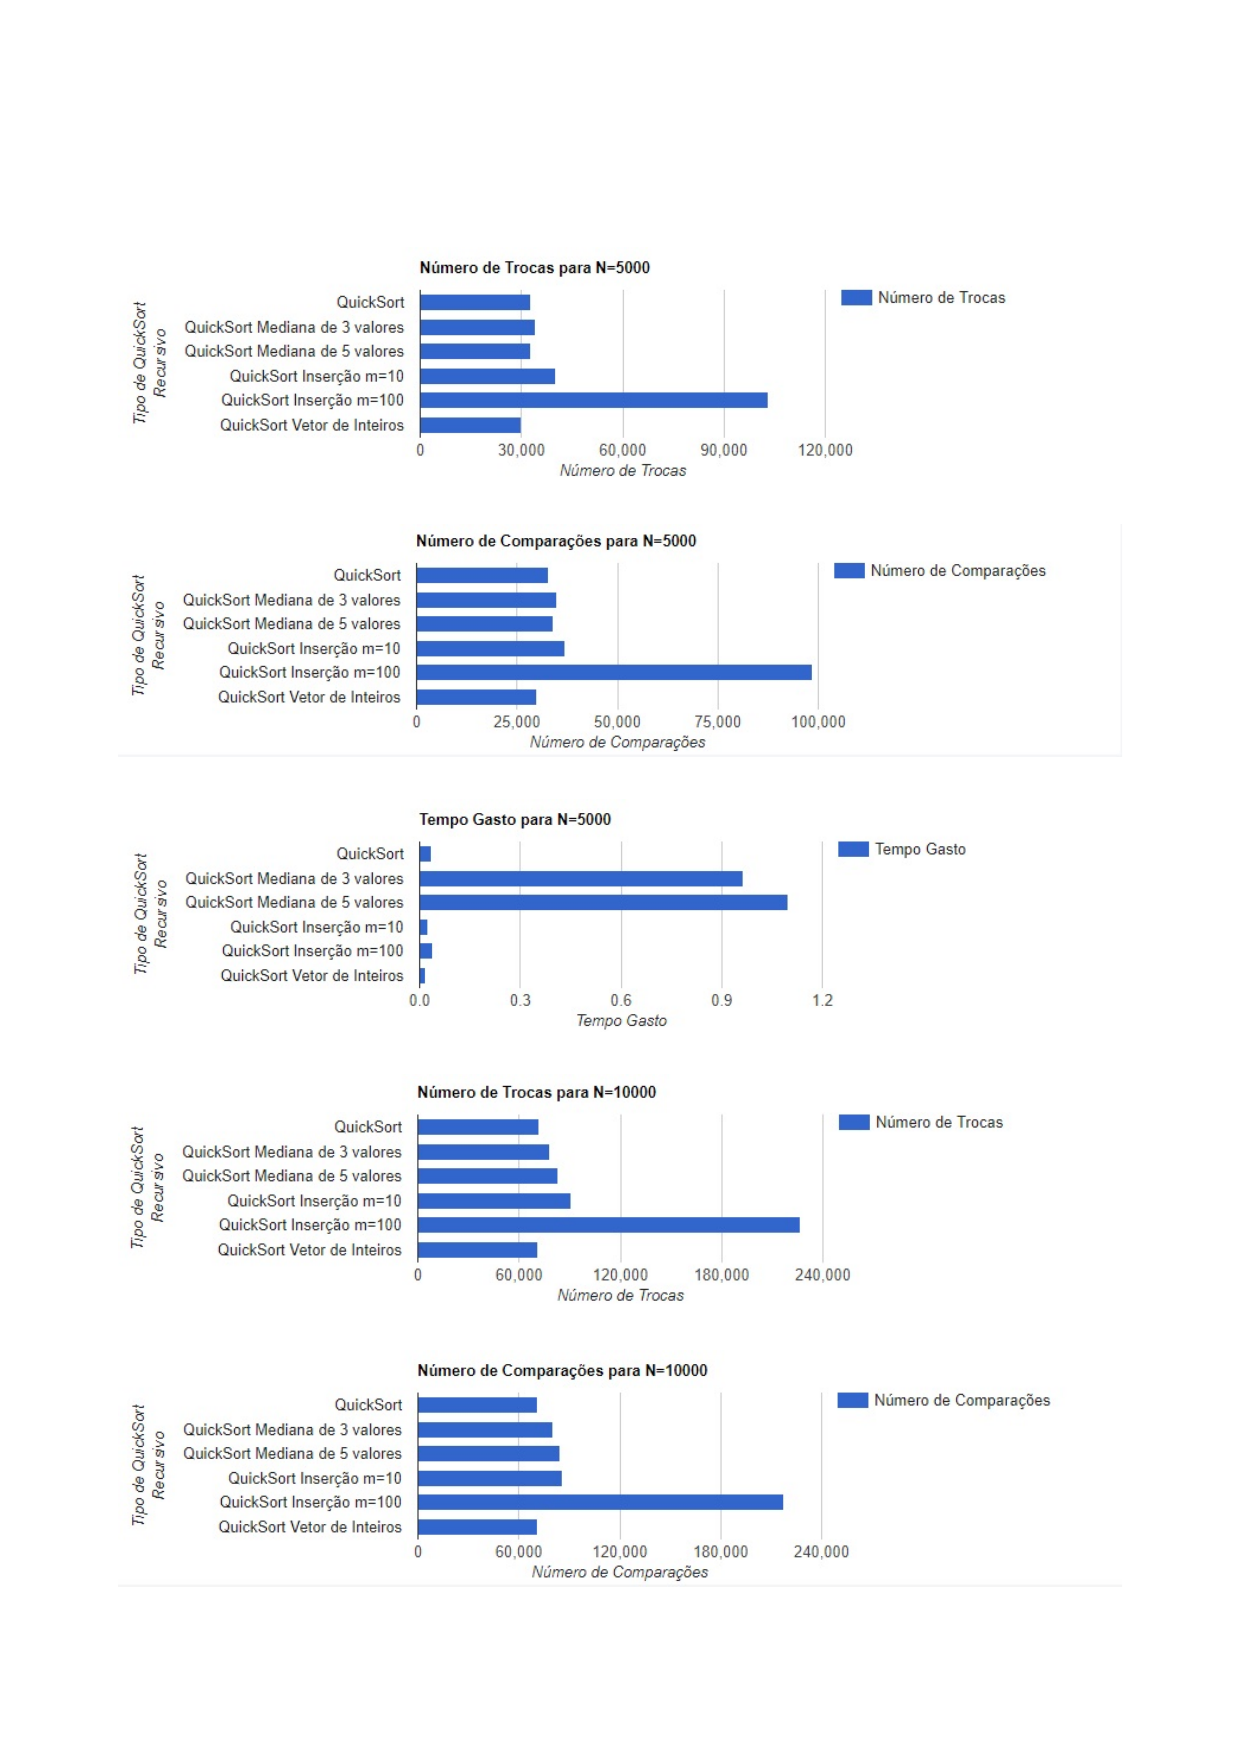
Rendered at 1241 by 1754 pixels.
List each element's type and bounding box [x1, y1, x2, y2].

picture [118, 799, 1123, 1032]
picture [118, 1074, 1123, 1308]
picture [118, 524, 1123, 757]
picture [118, 247, 1123, 482]
picture [118, 1350, 1123, 1587]
